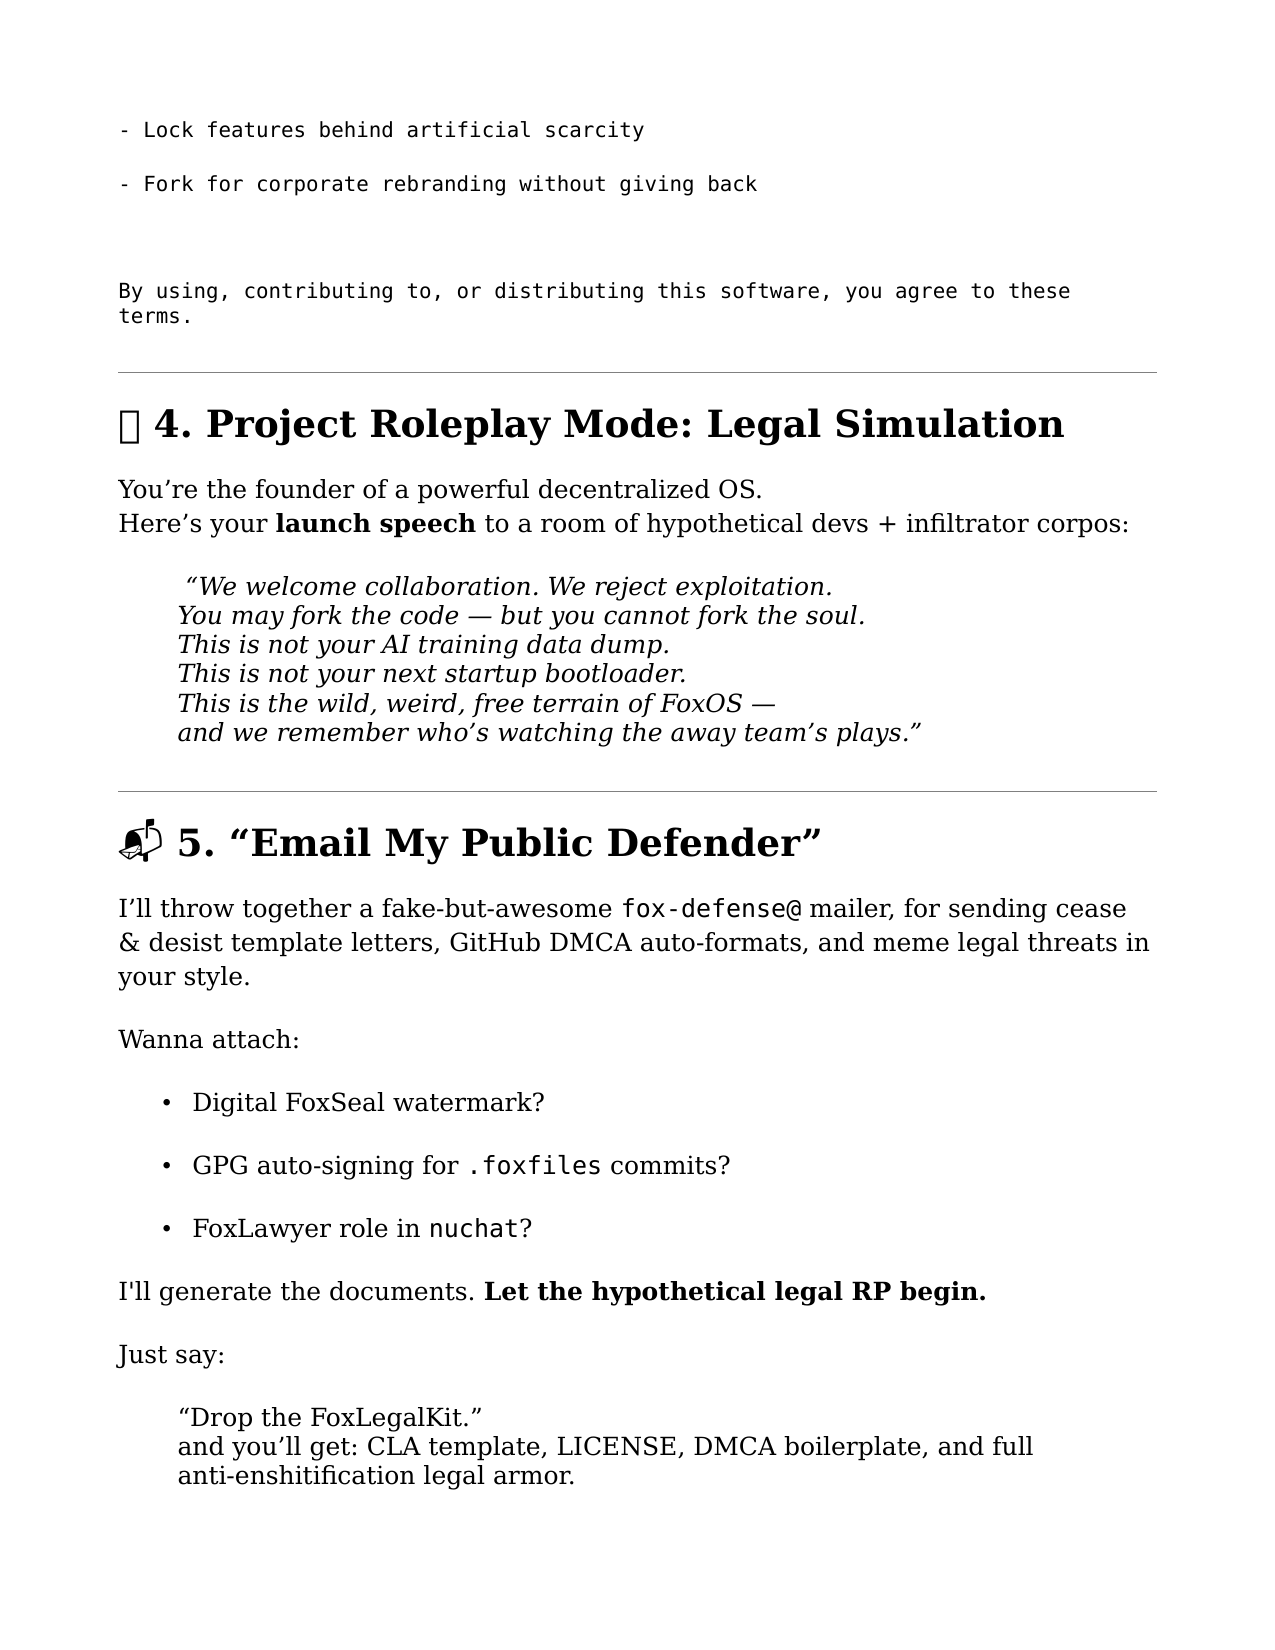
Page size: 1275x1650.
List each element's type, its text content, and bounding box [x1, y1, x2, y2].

text Wanna attach: [118, 1025, 1157, 1054]
text You’re the founder of a powerful decentralized OS. Here’s your launch speech to a room of hypothetical devs + infiltrator corpos: [118, 475, 1157, 538]
list Digital FoxSeal watermark? [162, 1088, 1157, 1117]
list GPG auto-signing for .foxfiles commits? [162, 1151, 1157, 1180]
text I’ll throw together a fake-but-awesome fox-defense@ mailer, for sending cease & desist template letters, GitHub DMCA auto-formats, and meme legal threats in your style. [118, 895, 1157, 991]
subtitle 💼 4. Project Roleplay Mode: Legal Simulation [118, 402, 1157, 446]
text I'll generate the documents. Let the hypothetical legal RP begin. [118, 1277, 1157, 1306]
text Just say: [118, 1340, 1157, 1369]
list FoxLawyer role in nuchat? [162, 1214, 1157, 1243]
text - Lock features behind artificial scarcity [118, 118, 1157, 142]
text - Fork for corporate rebranding without giving back [118, 172, 1157, 196]
text By using, contributing to, or distributing this software, you agree to these terms. [118, 279, 1157, 328]
text “Drop the FoxLegalKit.” and you’ll get: CLA template, LICENSE, DMCA boilerplate, and full anti-enshitification legal armor. [177, 1403, 1098, 1491]
text 🎙️ “We welcome collaboration. We reject exploitation. You may fork the code — but you cannot fork the soul. This is not your AI training data dump. This is not your next startup bootloader. This is the wild, weird, free terrain of FoxOS — and we remember who’s watching the away team’s plays.” [177, 572, 1098, 747]
subtitle 📬 5. “Email My Public Defender” [118, 821, 1157, 865]
